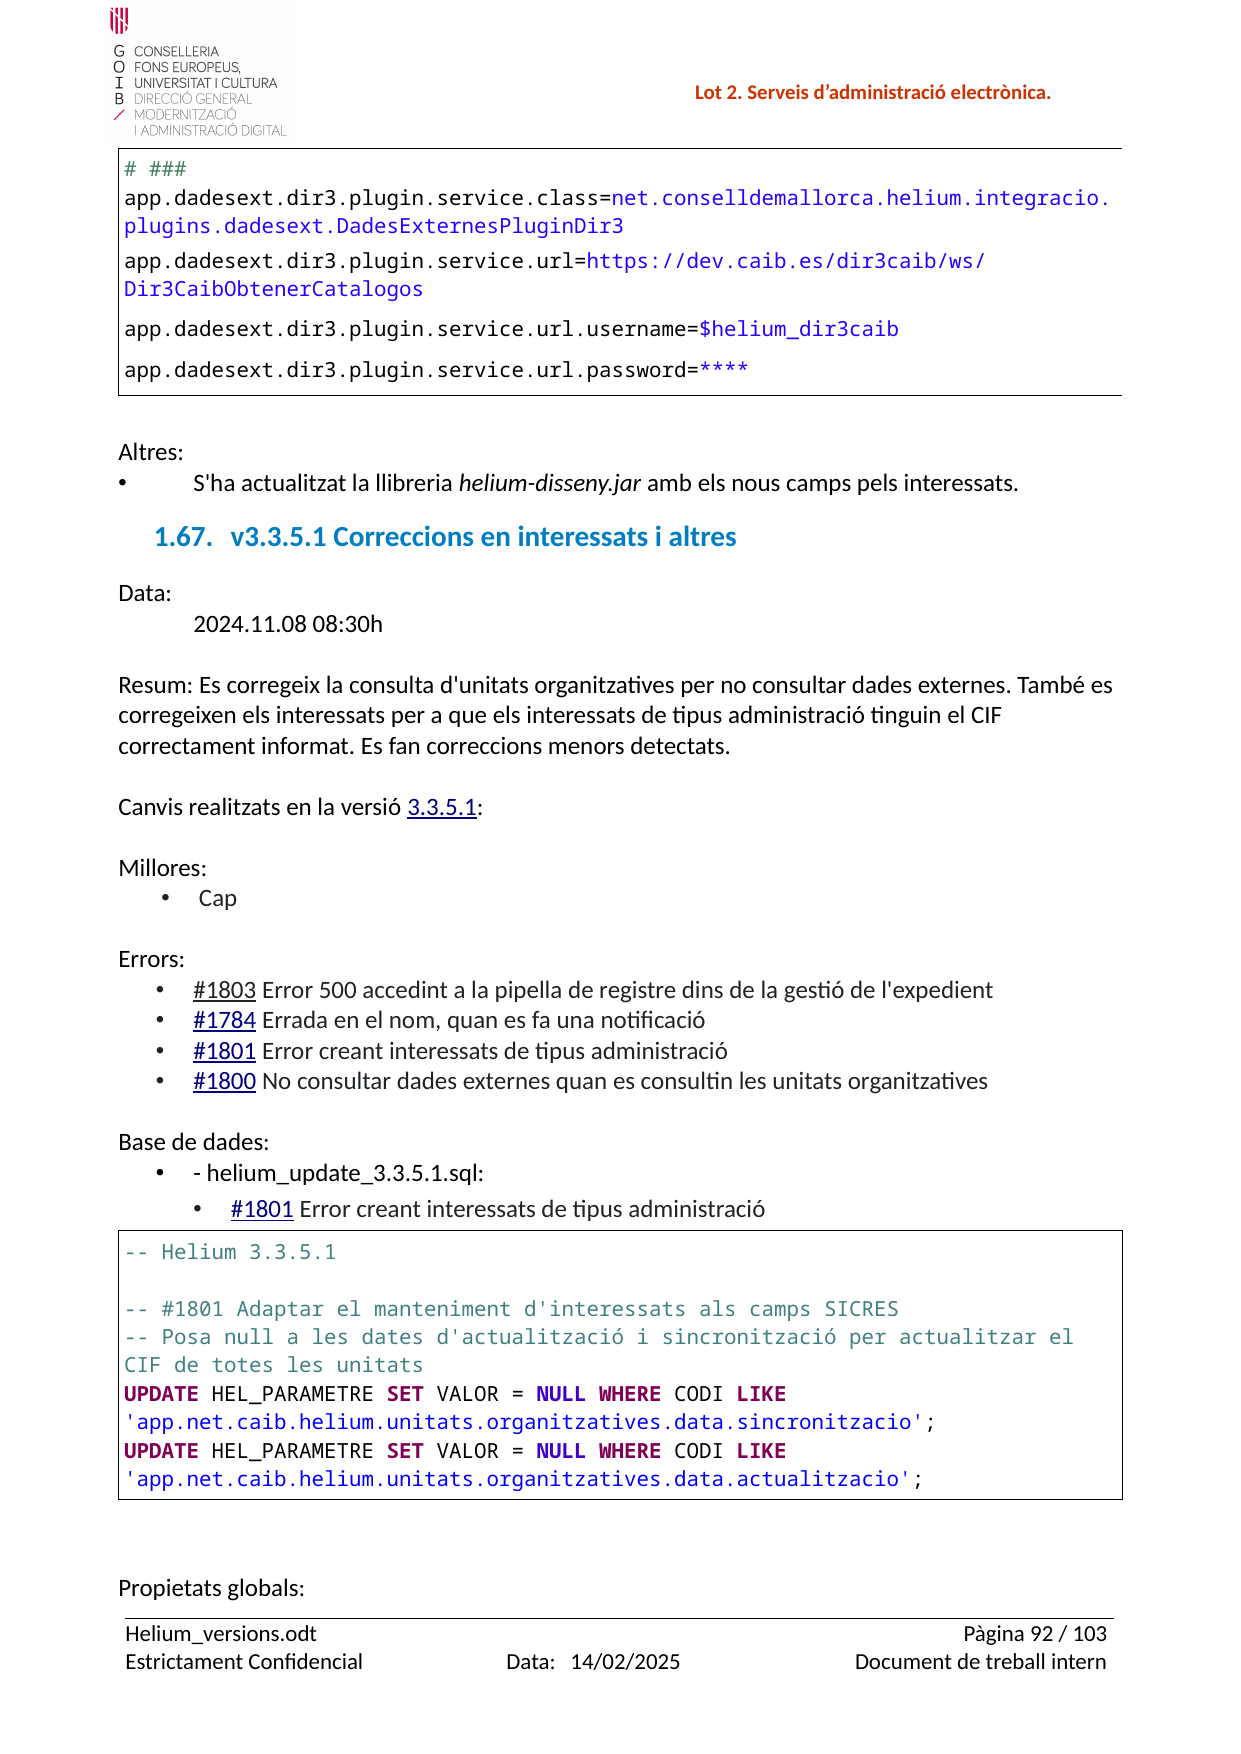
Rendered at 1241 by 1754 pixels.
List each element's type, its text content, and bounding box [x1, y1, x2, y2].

text Altres: [118, 436, 1122, 467]
text Data: [118, 577, 1122, 608]
text Propietats globals: [118, 1572, 1122, 1603]
list #1803 Error 500 accedint a la pipella de registre dins de la gestió de l'expedient [156, 974, 1122, 1004]
picture [100, 0, 297, 144]
list #1800 No consultar dades externes quan es consultin les unitats organitzatives [156, 1066, 1122, 1096]
list S'ha actualitzat la llibreria helium-disseny.jar amb els nous camps pels interessats. [118, 467, 1122, 497]
table_header -- Helium 3.3.5.1 -- #1801 Adaptar el manteniment d'interessats als camps SICRES -- Posa null a les dates d'actualització i sincronització per actualitzar el CIF de totes les unitats UPDATE HEL_PARAMETRE SET VALOR = NULL WHERE CODI LIKE 'app.net.caib.helium.unitats.organitzatives.data.sincronitzacio'; UPDATE HEL_PARAMETRE SET VALOR = NULL WHERE CODI LIKE 'app.net.caib.helium.unitats.organitzatives.data.actualitzacio'; [119, 1231, 1122, 1498]
text Base de dades: [118, 1127, 1122, 1157]
text Errors: [118, 943, 1122, 974]
text Canvis realitzats en la versió 3.3.5.1: [118, 791, 1122, 821]
list Cap [161, 882, 1122, 913]
text Millores: [118, 852, 1122, 882]
text 2024.11.08 08:30h [118, 608, 1122, 638]
list - helium_update_3.3.5.1.sql: [156, 1157, 1122, 1188]
text Resum: Es corregeix la consulta d'unitats organitzatives per no consultar dades externes. També es corregeixen els interessats per a que els interessats de tipus administració tinguin el CIF correctament informat. Es fan correccions menors detectats. [118, 669, 1122, 760]
table_header # ### app.dadesext.dir3.plugin.service.class=net.conselldemallorca.helium.integracio.plugins.dadesext.DadesExternesPluginDir3 app.dadesext.dir3.plugin.service.url=https://dev.caib.es/dir3caib/ws/Dir3CaibObtenerCatalogos app.dadesext.dir3.plugin.service.url.username=$helium_dir3caib app.dadesext.dir3.plugin.service.url.password=**** [119, 149, 1122, 395]
list #1784 Errada en el nom, quan es fa una notificació [156, 1004, 1122, 1035]
subtitle v3.3.5.1 Correccions en interessats i altres [153, 518, 1122, 553]
list #1801 Error creant interessats de tipus administració [156, 1035, 1122, 1066]
list #1801 Error creant interessats de tipus administració [193, 1193, 1122, 1224]
